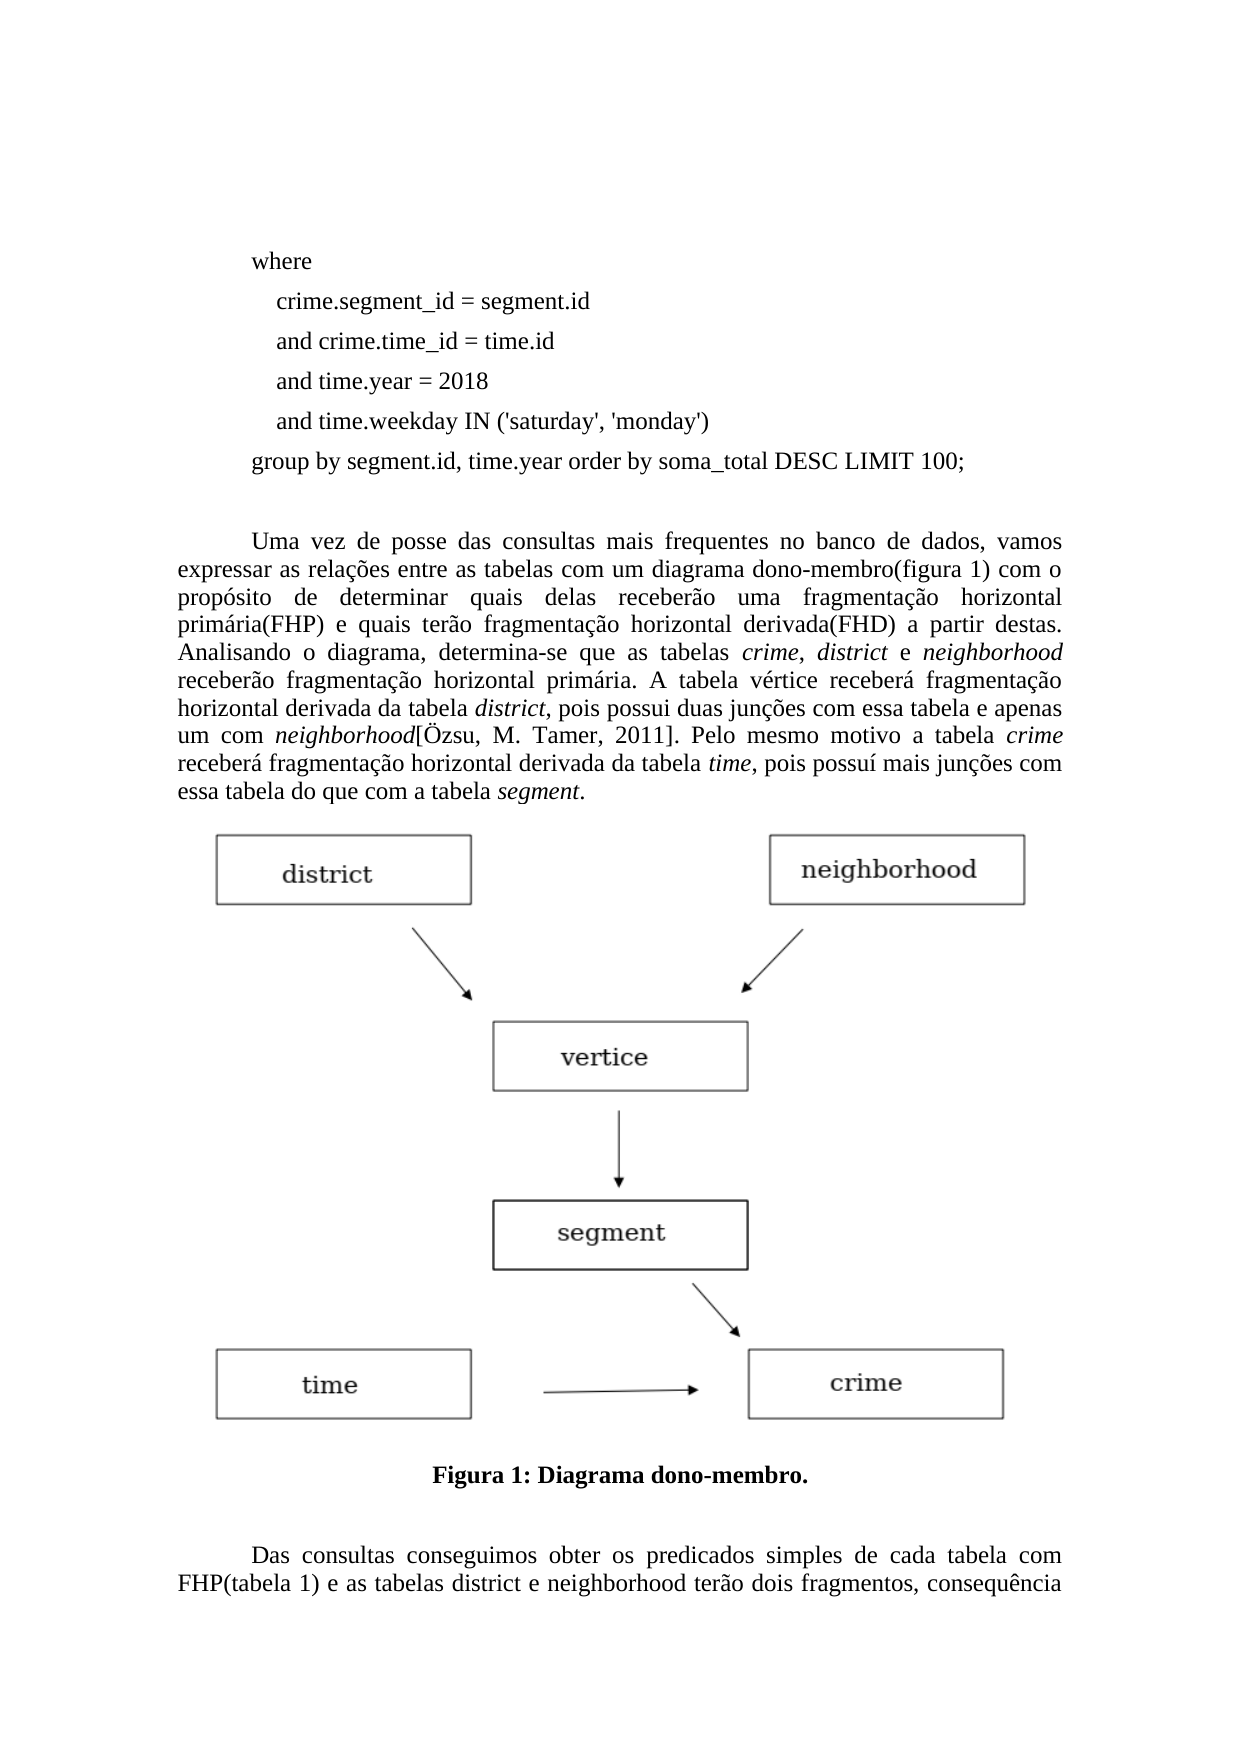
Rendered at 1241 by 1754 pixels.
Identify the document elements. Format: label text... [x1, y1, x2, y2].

text and time.year = 2018 [177, 367, 1063, 395]
text Das consultas conseguimos obter os predicados simples de cada tabela com FHP(tabela 1) e as tabelas district e neighborhood terão dois fragmentos, consequência [177, 1541, 1063, 1596]
text crime.segment_id = segment.id [177, 287, 1063, 314]
text group by segment.id, time.year order by soma_total DESC LIMIT 100; [177, 447, 1063, 475]
text Figura 1: Diagrama dono-membro. [177, 1461, 1063, 1488]
text and crime.time_id = time.id [177, 327, 1063, 355]
text where [177, 247, 1063, 274]
picture [188, 804, 1052, 1461]
text Uma vez de posse das consultas mais frequentes no banco de dados, vamos expressar as relações entre as tabelas com um diagrama dono-membro(figura 1) com o propósito de determinar quais delas receberão uma fragmentação horizontal primária(FHP) e quais terão fragmentação horizontal derivada(FHD) a partir destas. Analisando o diagrama, determina-se que as tabelas crime, district e neighborhood receberão fragmentação horizontal primária. A tabela vértice receberá fragmentação horizontal derivada da tabela district, pois possui duas junções com essa tabela e apenas um com neighborhood[Özsu, M. Tamer, 2011]. Pelo mesmo motivo a tabela crime receberá fragmentação horizontal derivada da tabela time, pois possuí mais junções com essa tabela do que com a tabela segment. [177, 527, 1063, 804]
text and time.weekday IN ('saturday', 'monday') [177, 407, 1063, 435]
